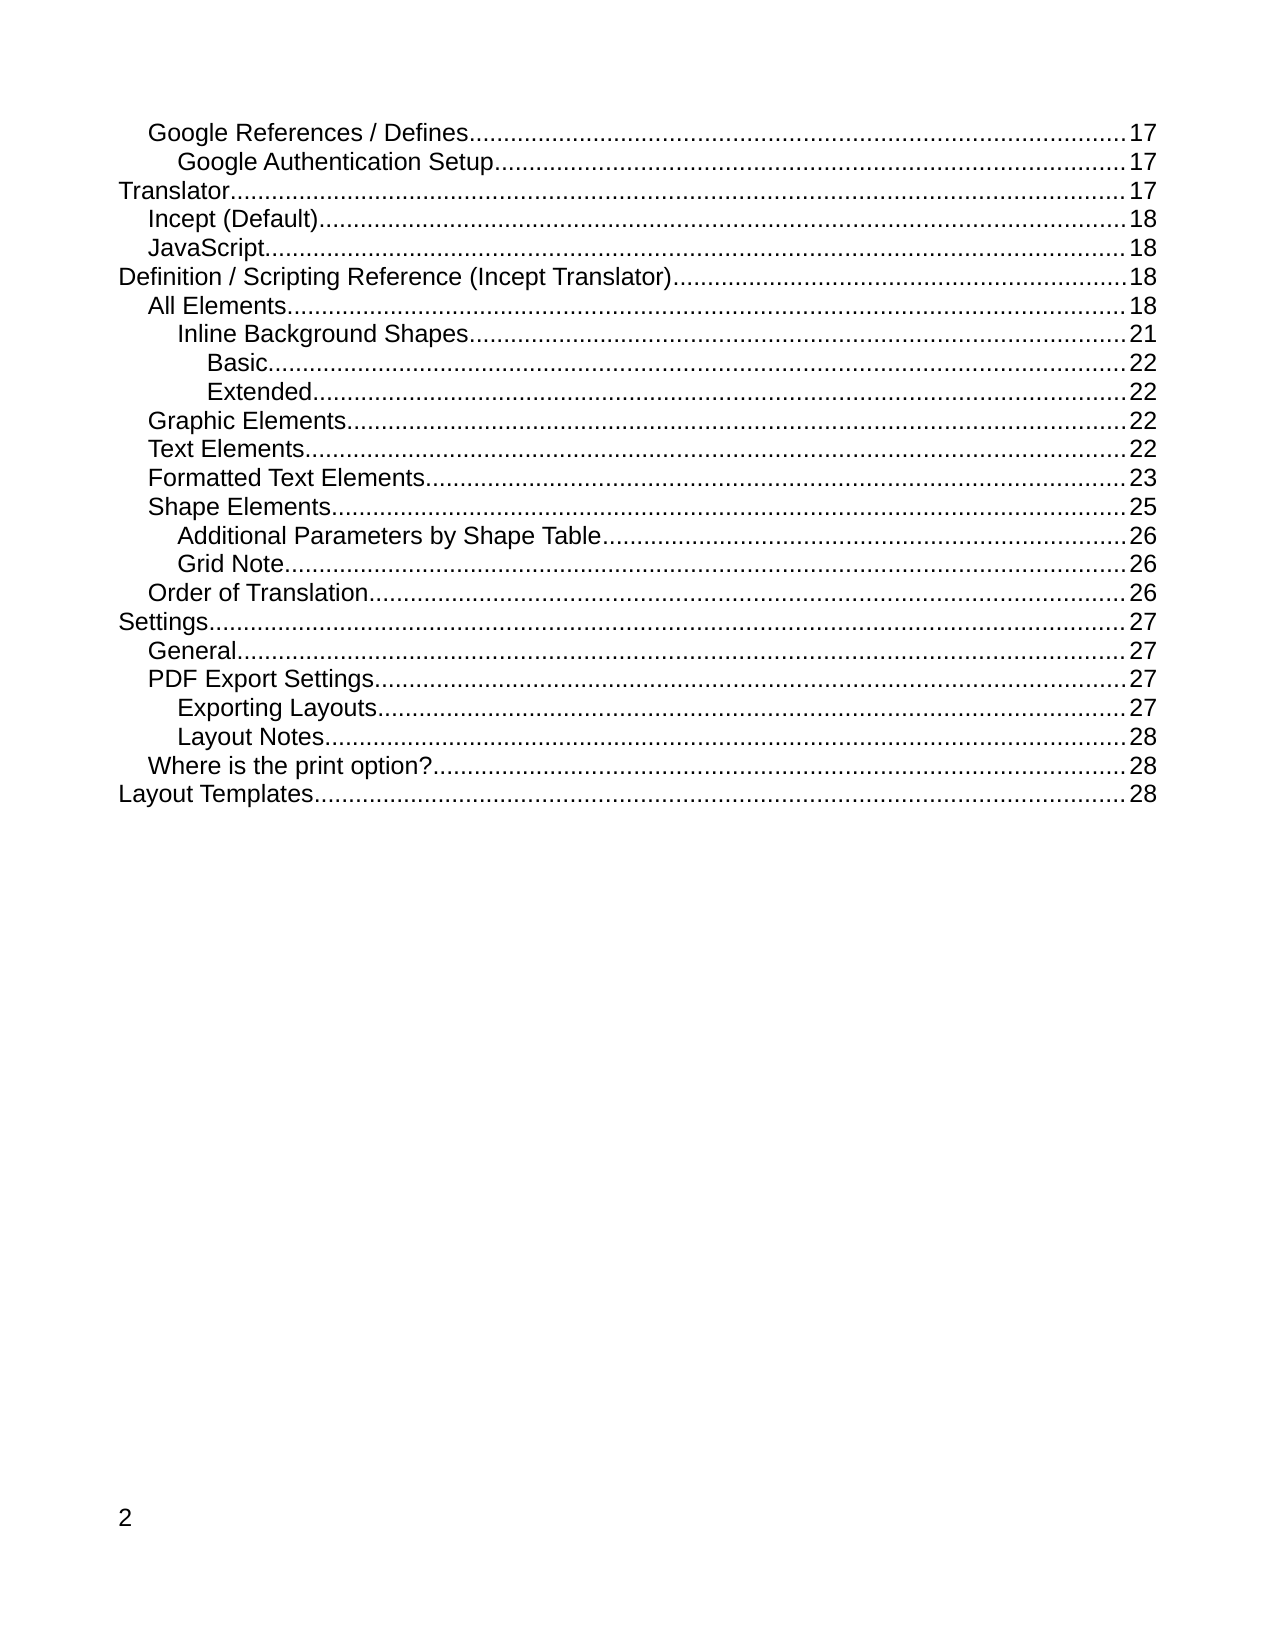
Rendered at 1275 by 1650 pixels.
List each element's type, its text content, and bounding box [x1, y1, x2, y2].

text Basic 22 [207, 348, 1157, 377]
text Where is the print option? 28 [148, 751, 1157, 779]
text Exporting Layouts 27 [177, 693, 1157, 722]
text Google References / Defines 17 [148, 118, 1157, 147]
text PDF Export Settings 27 [148, 664, 1157, 693]
text Formatted Text Elements 23 [148, 463, 1157, 492]
text Inline Background Shapes 21 [177, 319, 1157, 348]
text Text Elements 22 [148, 434, 1157, 463]
text Graphic Elements 22 [148, 406, 1157, 434]
text Translator 17 [118, 176, 1157, 204]
text Grid Note 26 [177, 549, 1157, 578]
text Extended 22 [207, 377, 1157, 406]
text Layout Templates 28 [118, 779, 1157, 808]
text Layout Notes 28 [177, 722, 1157, 751]
text Definition / Scripting Reference (Incept Translator) 18 [118, 262, 1157, 291]
text General 27 [148, 636, 1157, 664]
text Settings 27 [118, 607, 1157, 636]
text Incept (Default) 18 [148, 204, 1157, 233]
text Order of Translation 26 [148, 578, 1157, 607]
text All Elements 18 [148, 291, 1157, 319]
text Additional Parameters by Shape Table 26 [177, 521, 1157, 549]
text Shape Elements 25 [148, 492, 1157, 521]
text JavaScript 18 [148, 233, 1157, 262]
text Google Authentication Setup 17 [177, 147, 1157, 176]
